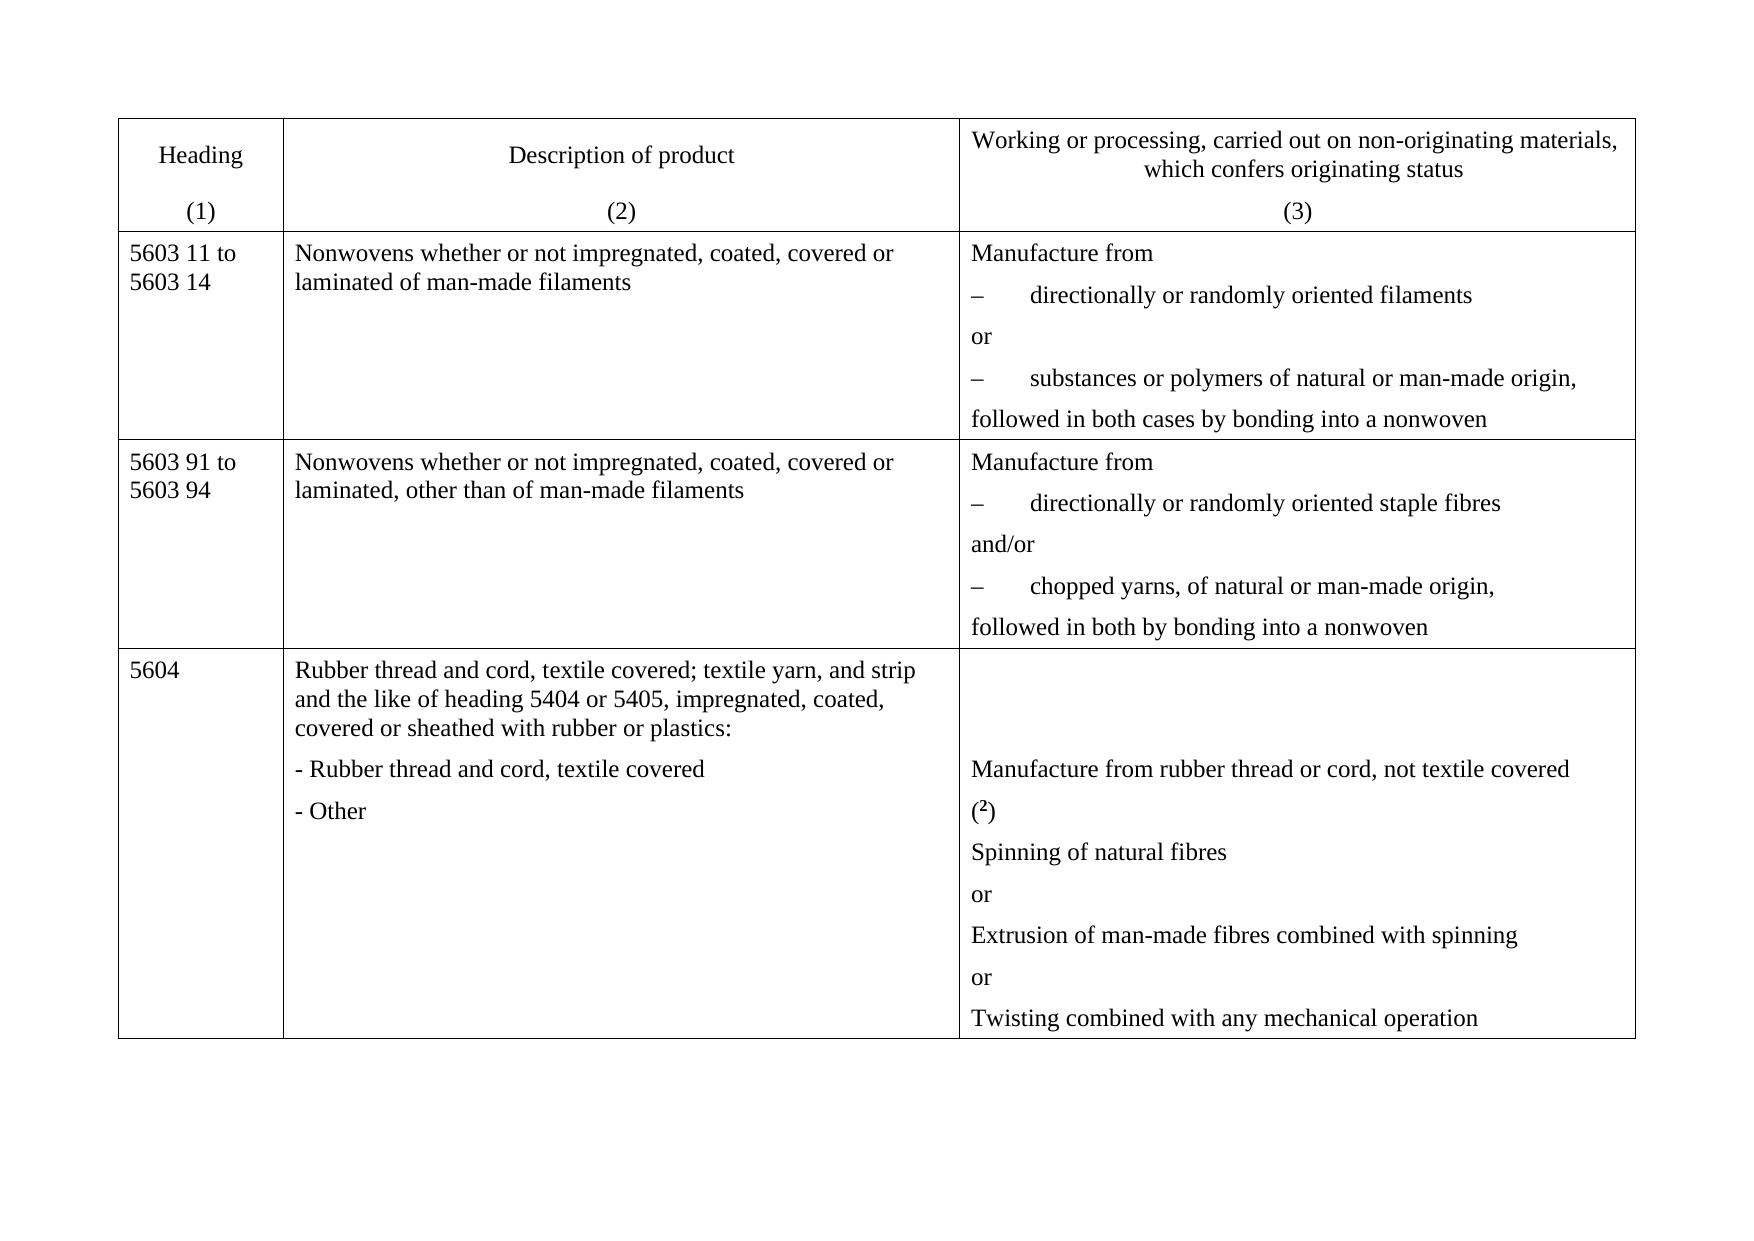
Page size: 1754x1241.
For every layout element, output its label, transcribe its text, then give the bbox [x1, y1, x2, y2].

table_cell - Other [284, 790, 959, 1038]
table_cell (2) [284, 190, 959, 231]
table_header Working or processing, carried out on non‑originating materials, which confers originating status [960, 119, 1635, 189]
table_cell Manufacture from rubber thread or cord, not textile covered [960, 748, 1635, 789]
table_cell 5604 [119, 649, 283, 748]
table_cell [960, 649, 1635, 748]
table_cell Nonwovens whether or not impregnated, coated, covered or laminated, other than of man-made filaments [284, 440, 959, 648]
table_header Description of product [284, 119, 959, 189]
table_cell Manufacture from – directionally or randomly oriented filaments or – substances or polymers of natural or man-made origin, followed in both cases by bonding into a nonwoven [960, 232, 1635, 439]
table_cell (2) Spinning of natural fibres or Extrusion of man-made fibres combined with spinning or Twisting combined with any mechanical operation [960, 790, 1635, 1038]
table_cell [119, 790, 283, 1038]
table_cell [119, 748, 283, 789]
table_cell - Rubber thread and cord, textile covered [284, 748, 959, 789]
table_cell Rubber thread and cord, textile covered; textile yarn, and strip and the like of heading 5404 or 5405, impregnated, coated, covered or sheathed with rubber or plastics: [284, 649, 959, 748]
table_cell Manufacture from – directionally or randomly oriented staple fibres and/or – chopped yarns, of natural or man-made origin, followed in both by bonding into a nonwoven [960, 440, 1635, 648]
table_cell (3) [960, 190, 1635, 231]
table_cell Nonwovens whether or not impregnated, coated, covered or laminated of man-made filaments [284, 232, 959, 439]
table_cell 5603 11 to 5603 14 [119, 232, 283, 439]
table_header Heading [119, 119, 283, 189]
table_cell 5603 91 to 5603 94 [119, 440, 283, 648]
table_cell (1) [119, 190, 283, 231]
